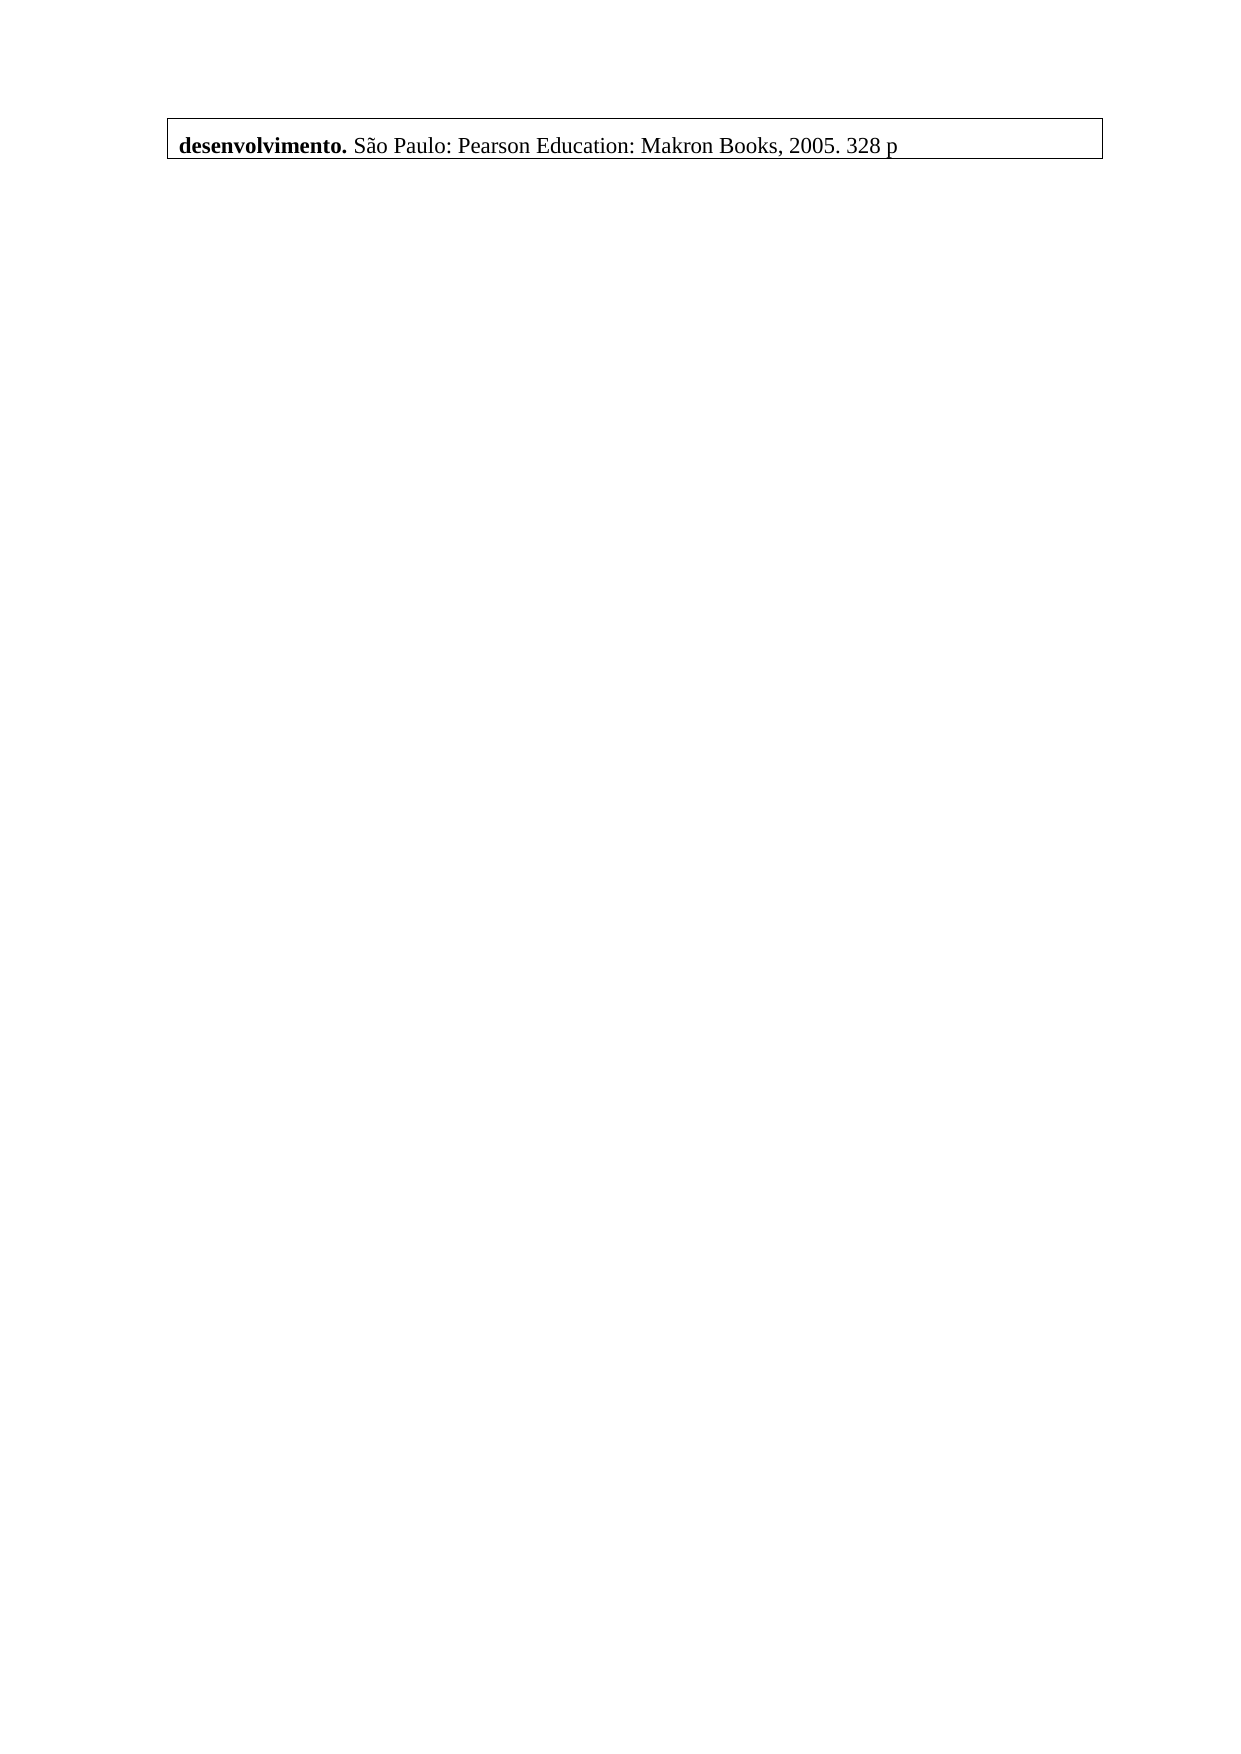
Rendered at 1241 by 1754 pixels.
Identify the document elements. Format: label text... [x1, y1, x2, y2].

table_cell desenvolvimento. São Paulo: Pearson Education: Makron Books, 2005. 328 p [168, 119, 1102, 158]
